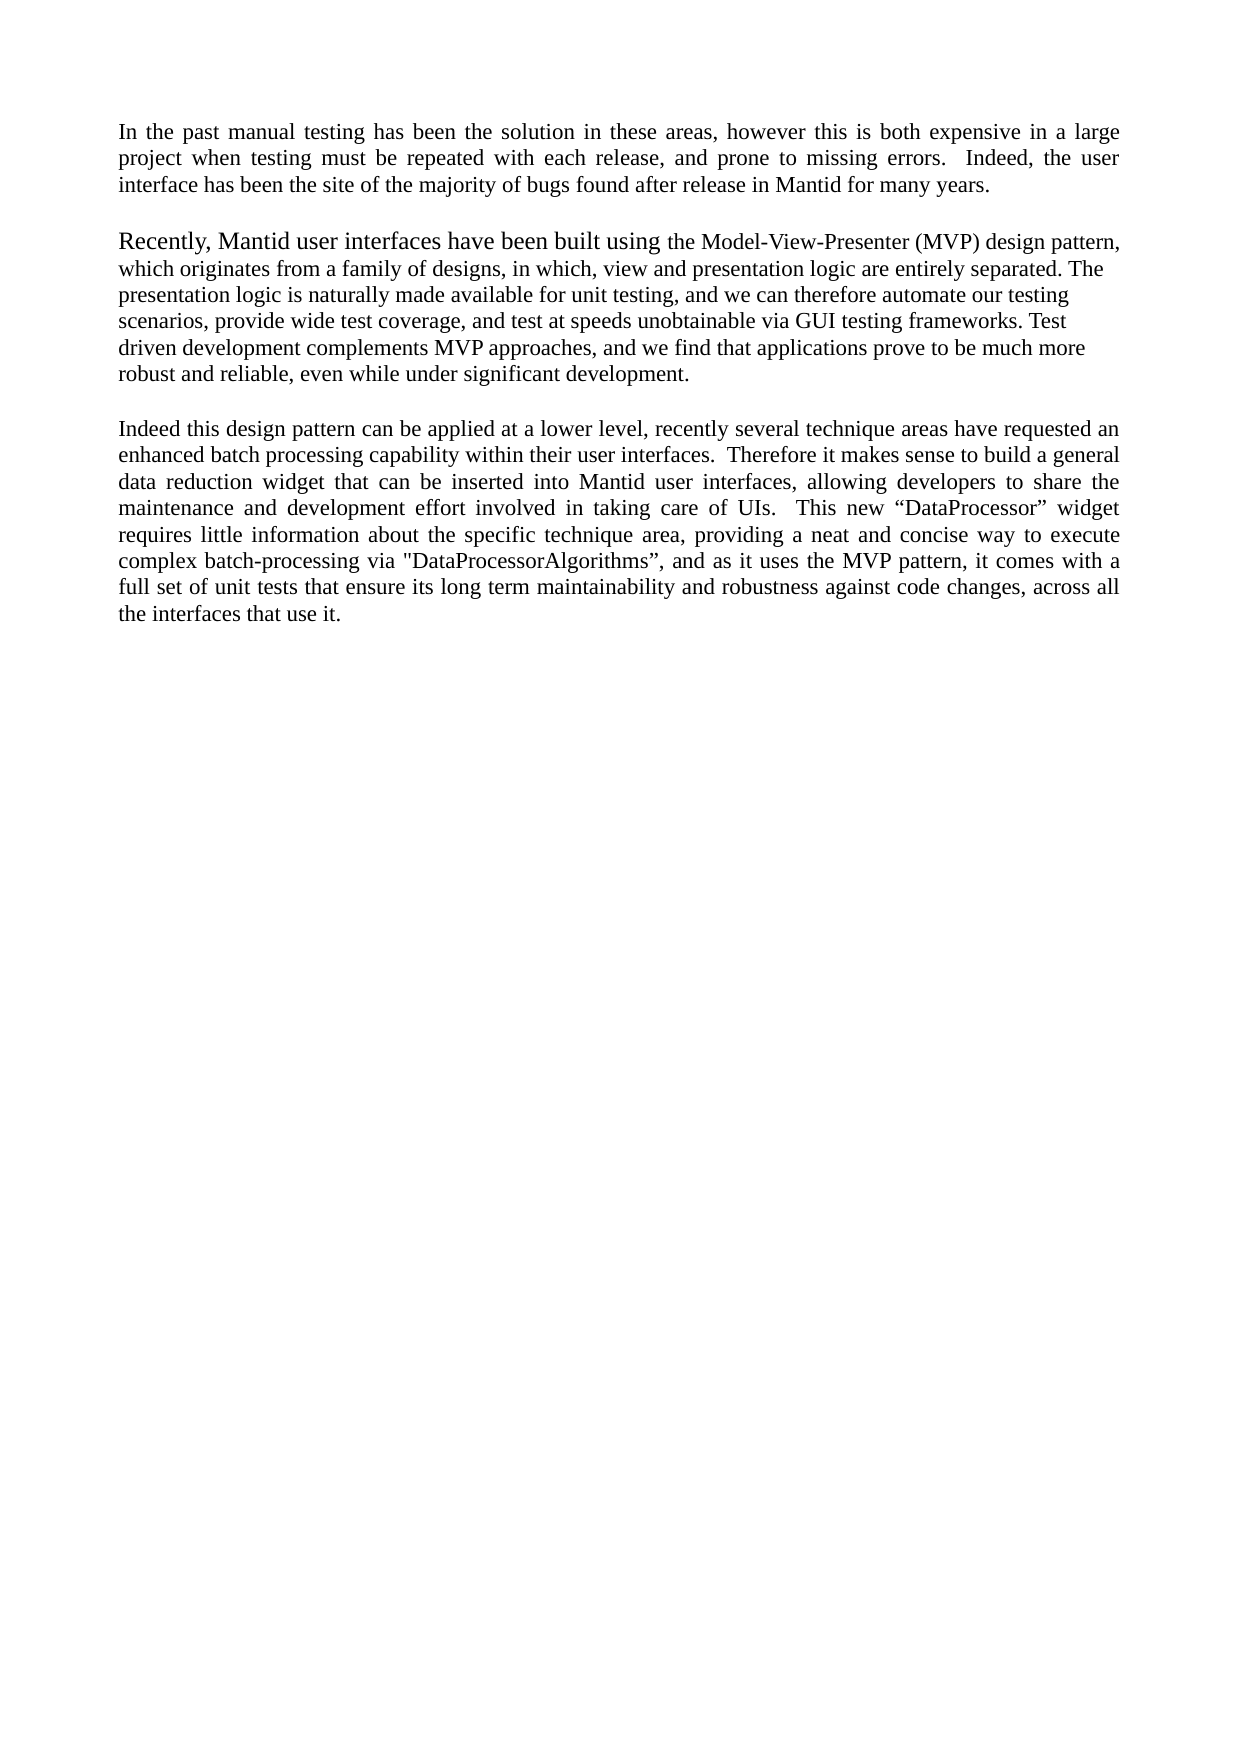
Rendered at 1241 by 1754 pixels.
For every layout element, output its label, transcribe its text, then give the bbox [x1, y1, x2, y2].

text Recently, Mantid user interfaces have been built using the Model-View-Presenter (MVP) design pattern, which originates from a family of designs, in which, view and presentation logic are entirely separated. The presentation logic is naturally made available for unit testing, and we can therefore automate our testing scenarios, provide wide test coverage, and test at speeds unobtainable via GUI testing frameworks. Test driven development complements MVP approaches, and we find that applications prove to be much more robust and reliable, even while under significant development. [118, 226, 1122, 386]
text Indeed this design pattern can be applied at a lower level, recently several technique areas have requested an enhanced batch processing capability within their user interfaces. Therefore it makes sense to build a general data reduction widget that can be inserted into Mantid user interfaces, allowing developers to share the maintenance and development effort involved in taking care of UIs. This new “DataProcessor” widget requires little information about the specific technique area, providing a neat and concise way to execute complex batch-processing via "DataProcessorAlgorithms”, and as it uses the MVP pattern, it comes with a full set of unit tests that ensure its long term maintainability and robustness against code changes, across all the interfaces that use it. [118, 415, 1122, 626]
text In the past manual testing has been the solution in these areas, however this is both expensive in a large project when testing must be repeated with each release, and prone to missing errors. Indeed, the user interface has been the site of the majority of bugs found after release in Mantid for many years. [118, 118, 1122, 197]
